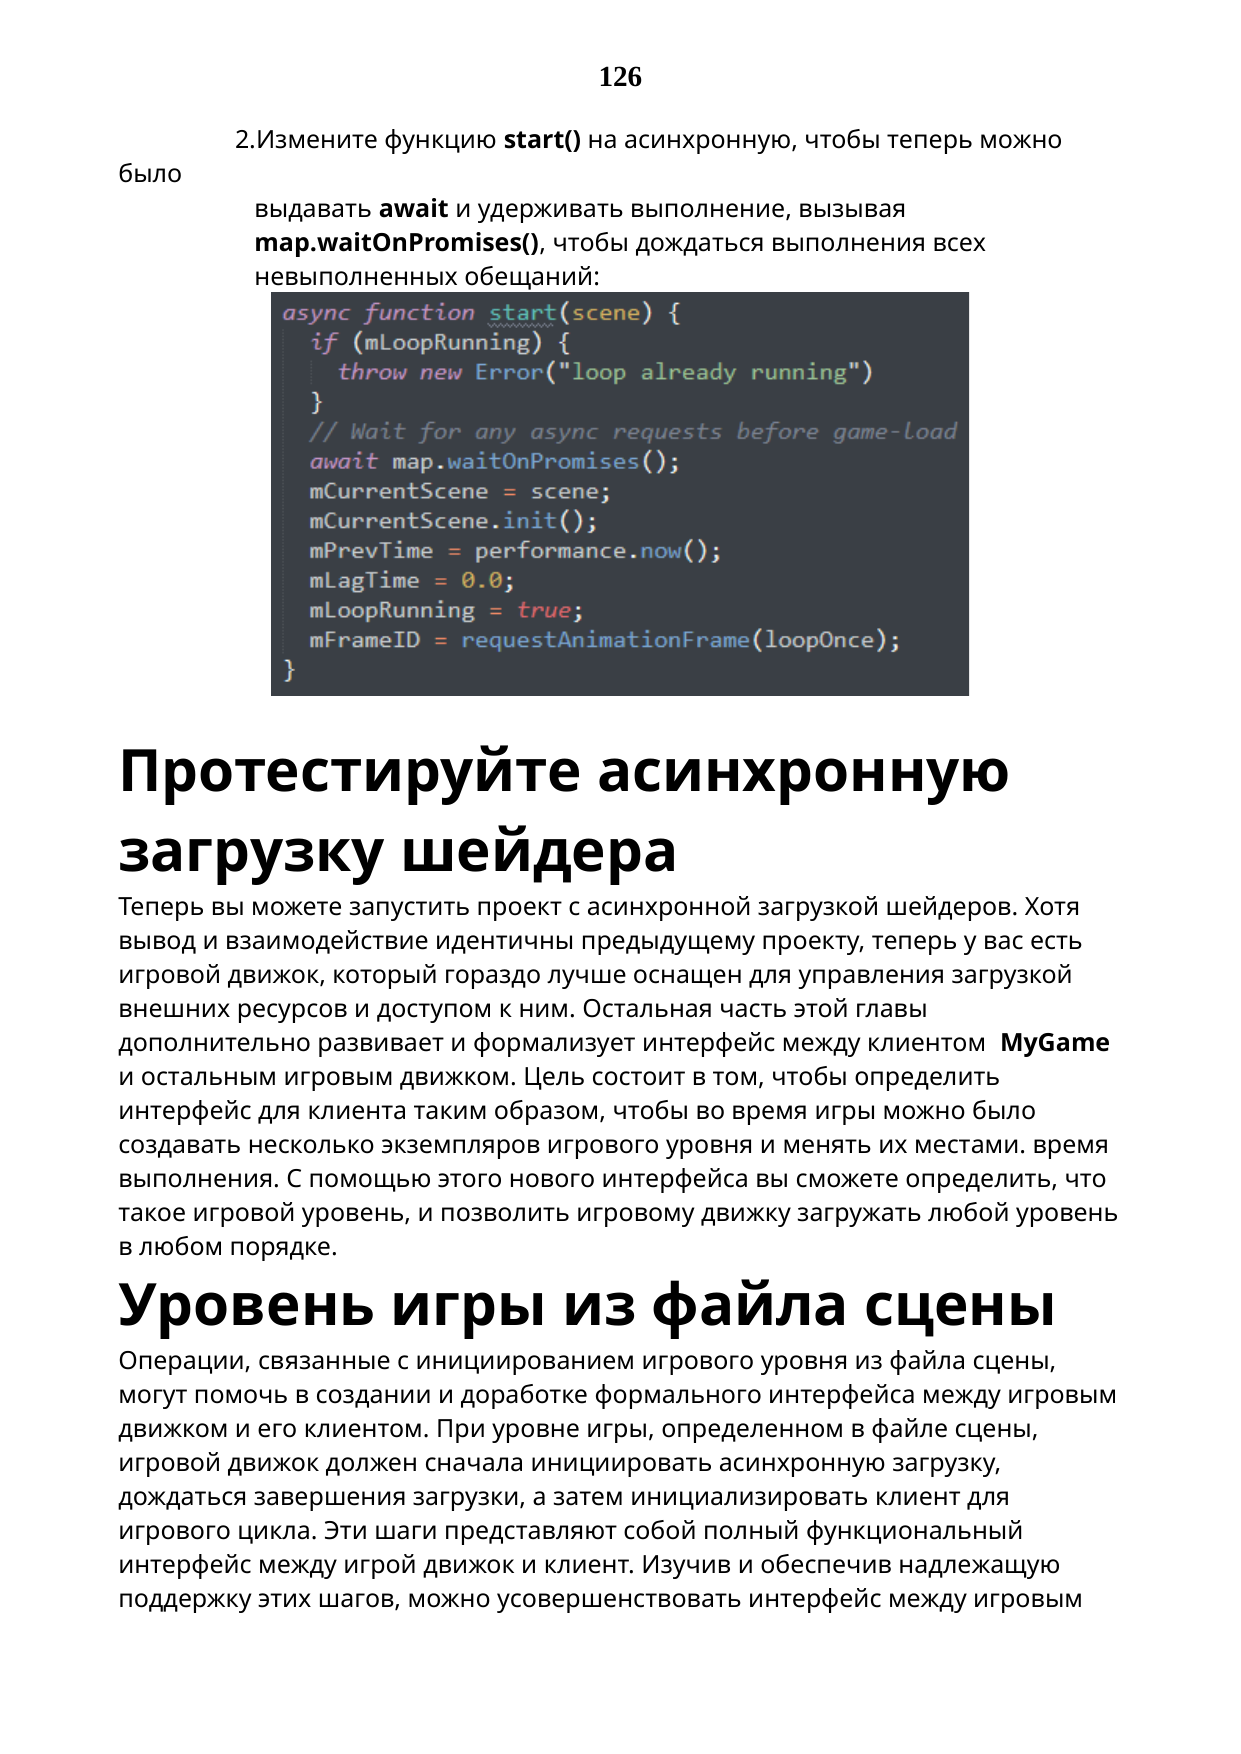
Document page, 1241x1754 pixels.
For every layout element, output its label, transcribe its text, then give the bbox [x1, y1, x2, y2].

text 2.Измените функцию start() на асинхронную, чтобы теперь можно было [118, 122, 1122, 190]
text map.waitOnPromises(), чтобы дождаться выполнения всех [118, 224, 1122, 258]
text Операции, связанные с инициированием игрового уровня из файла сцены, могут помочь в создании и доработке формального интерфейса между игровым движком и его клиентом. При уровне игры, определенном в файле сцены, игровой движок должен сначала инициировать асинхронную загрузку, дождаться завершения загрузки, а затем инициализировать клиент для игрового цикла. Эти шаги представляют собой полный функциональный интерфейс между игрой движок и клиент. Изучив и обеспечив надлежащую поддержку этих шагов, можно усовершенствовать интерфейс между игровым [118, 1343, 1122, 1615]
text вывод и взаимодействие идентичны предыдущему проекту, теперь у вас есть игровой движок, который гораздо лучше оснащен для управления загрузкой внешних ресурсов и доступом к ним. Остальная часть этой главы дополнительно развивает и формализует интерфейс между клиентом MyGame и остальным игровым движком. Цель состоит в том, чтобы определить интерфейс для клиента таким образом, чтобы во время игры можно было создавать несколько экземпляров игрового уровня и менять их местами. время выполнения. С помощью этого нового интерфейса вы сможете определить, что такое игровой уровень, и позволить игровому движку загружать любой уровень в любом порядке. [118, 922, 1122, 1263]
text выдавать await и удерживать выполнение, вызывая [118, 190, 1122, 224]
text Теперь вы можете запустить проект с асинхронной загрузкой шейдеров. Хотя [118, 888, 1122, 922]
picture [271, 292, 970, 696]
text Уровень игры из файла сцены [118, 1263, 1122, 1343]
text невыполненных обещаний: [118, 258, 1122, 292]
text Протестируйте асинхронную загрузку шейдера [118, 729, 1122, 888]
